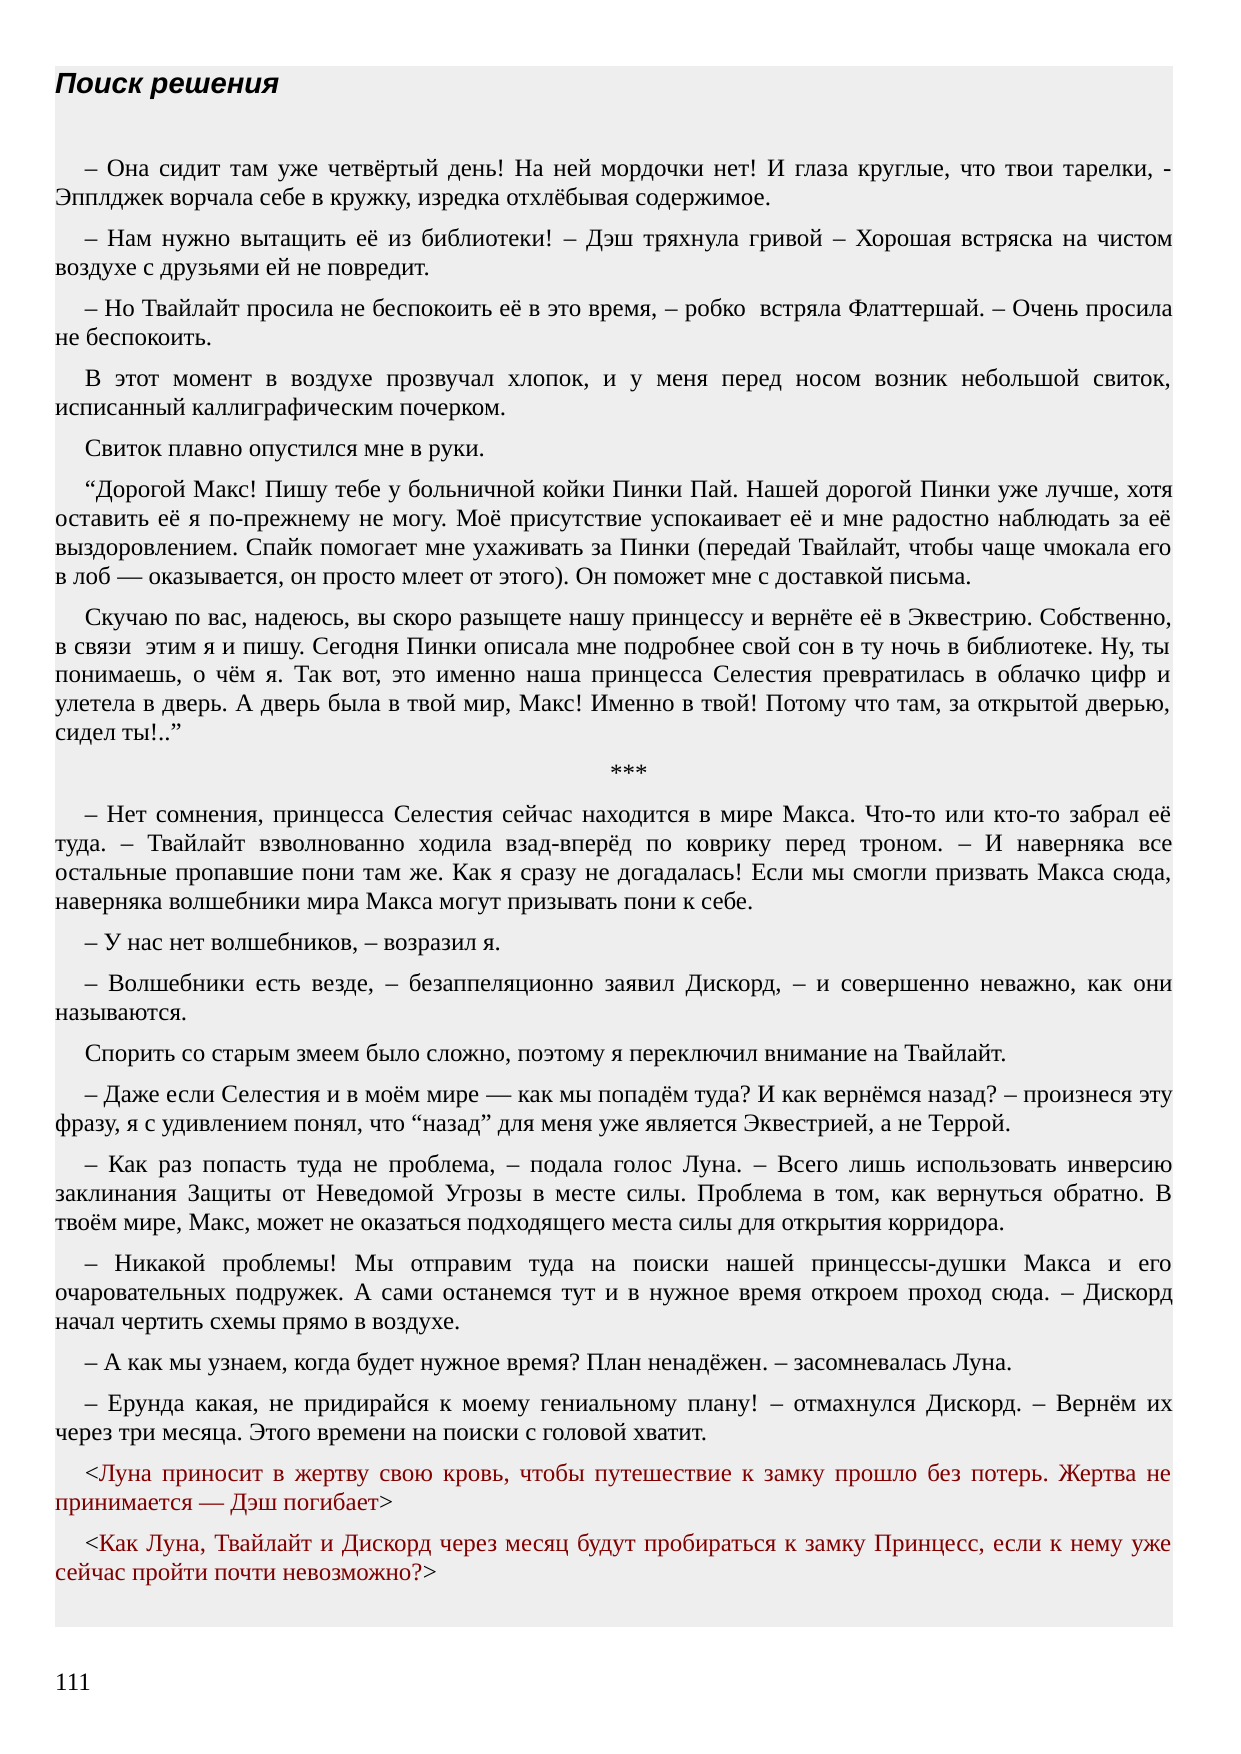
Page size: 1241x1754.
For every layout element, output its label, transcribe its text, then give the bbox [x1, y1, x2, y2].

text <Луна приносит в жертву свою кровь, чтобы путешествие к замку прошло без потерь. Жертва не принимается — Дэш погибает> [55, 1458, 1173, 1516]
text Спорить со старым змеем было сложно, поэтому я переключил внимание на Твайлайт. [55, 1038, 1173, 1067]
text “Дорогой Макс! Пишу тебе у больничной койки Пинки Пай. Нашей дорогой Пинки уже лучше, хотя оставить её я по-прежнему не могу. Моё присутствие успокаивает её и мне радостно наблюдать за её выздоровлением. Спайк помогает мне ухаживать за Пинки (передай Твайлайт, чтобы чаще чмокала его в лоб — оказывается, он просто млеет от этого). Он поможет мне с доставкой письма. [55, 474, 1173, 589]
text – А как мы узнаем, когда будет нужное время? План ненадёжен. – засомневалась Луна. [55, 1347, 1173, 1376]
text Скучаю по вас, надеюсь, вы скоро разыщете нашу принцессу и вернёте её в Эквестрию. Собственно, в связи этим я и пишу. Сегодня Пинки описала мне подробнее свой сон в ту ночь в библиотеке. Ну, ты понимаешь, о чём я. Так вот, это именно наша принцесса Селестия превратилась в облачко цифр и улетела в дверь. А дверь была в твой мир, Макс! Именно в твой! Потому что там, за открытой дверью, сидел ты!..” [55, 602, 1173, 746]
text – Она сидит там уже четвёртый день! На ней мордочки нет! И глаза круглые, что твои тарелки, - Эпплджек ворчала себе в кружку, изредка отхлёбывая содержимое. [55, 153, 1173, 211]
text – Волшебники есть везде, – безаппеляционно заявил Дискорд, – и совершенно неважно, как они называются. [55, 968, 1173, 1026]
text В этот момент в воздухе прозвучал хлопок, и у меня перед носом возник небольшой свиток, исписанный каллиграфическим почерком. [55, 363, 1173, 421]
text – У нас нет волшебников, – возразил я. [55, 927, 1173, 956]
text – Даже если Селестия и в моём мире — как мы попадём туда? И как вернёмся назад? – произнеся эту фразу, я с удивлением понял, что “назад” для меня уже является Эквестрией, а не Террой. [55, 1079, 1173, 1137]
text – Никакой проблемы! Мы отправим туда на поиски нашей принцессы-душки Макса и его очаровательных подружек. А сами останемся тут и в нужное время откроем проход сюда. – Дискорд начал чертить схемы прямо в воздухе. [55, 1248, 1173, 1334]
text *** [55, 758, 1173, 787]
text <Как Луна, Твайлайт и Дискорд через месяц будут пробираться к замку Принцесс, если к нему уже сейчас пройти почти невозможно?> [55, 1528, 1173, 1586]
text Свиток плавно опустился мне в руки. [55, 433, 1173, 462]
text – Нет сомнения, принцесса Селестия сейчас находится в мире Макса. Что-то или кто-то забрал её туда. – Твайлайт взволнованно ходила взад-вперёд по коврику перед троном. – И наверняка все остальные пропавшие пони там же. Как я сразу не догадалась! Если мы смогли призвать Макса сюда, наверняка волшебники мира Макса могут призывать пони к себе. [55, 799, 1173, 914]
text – Но Твайлайт просила не беспокоить её в это время, – робко встряла Флаттершай. – Очень просила не беспокоить. [55, 293, 1173, 351]
text – Как раз попасть туда не проблема, – подала голос Луна. – Всего лишь использовать инверсию заклинания Защиты от Неведомой Угрозы в месте силы. Проблема в том, как вернуться обратно. В твоём мире, Макс, может не оказаться подходящего места силы для открытия корридора. [55, 1149, 1173, 1236]
text – Ерунда какая, не придирайся к моему гениальному плану! – отмахнулся Дискорд. – Вернём их через три месяца. Этого времени на поиски с головой хватит. [55, 1388, 1173, 1446]
subtitle Поиск решения [55, 66, 1173, 99]
text – Нам нужно вытащить её из библиотеки! – Дэш тряхнула гривой – Хорошая встряска на чистом воздухе с друзьями ей не повредит. [55, 223, 1173, 281]
